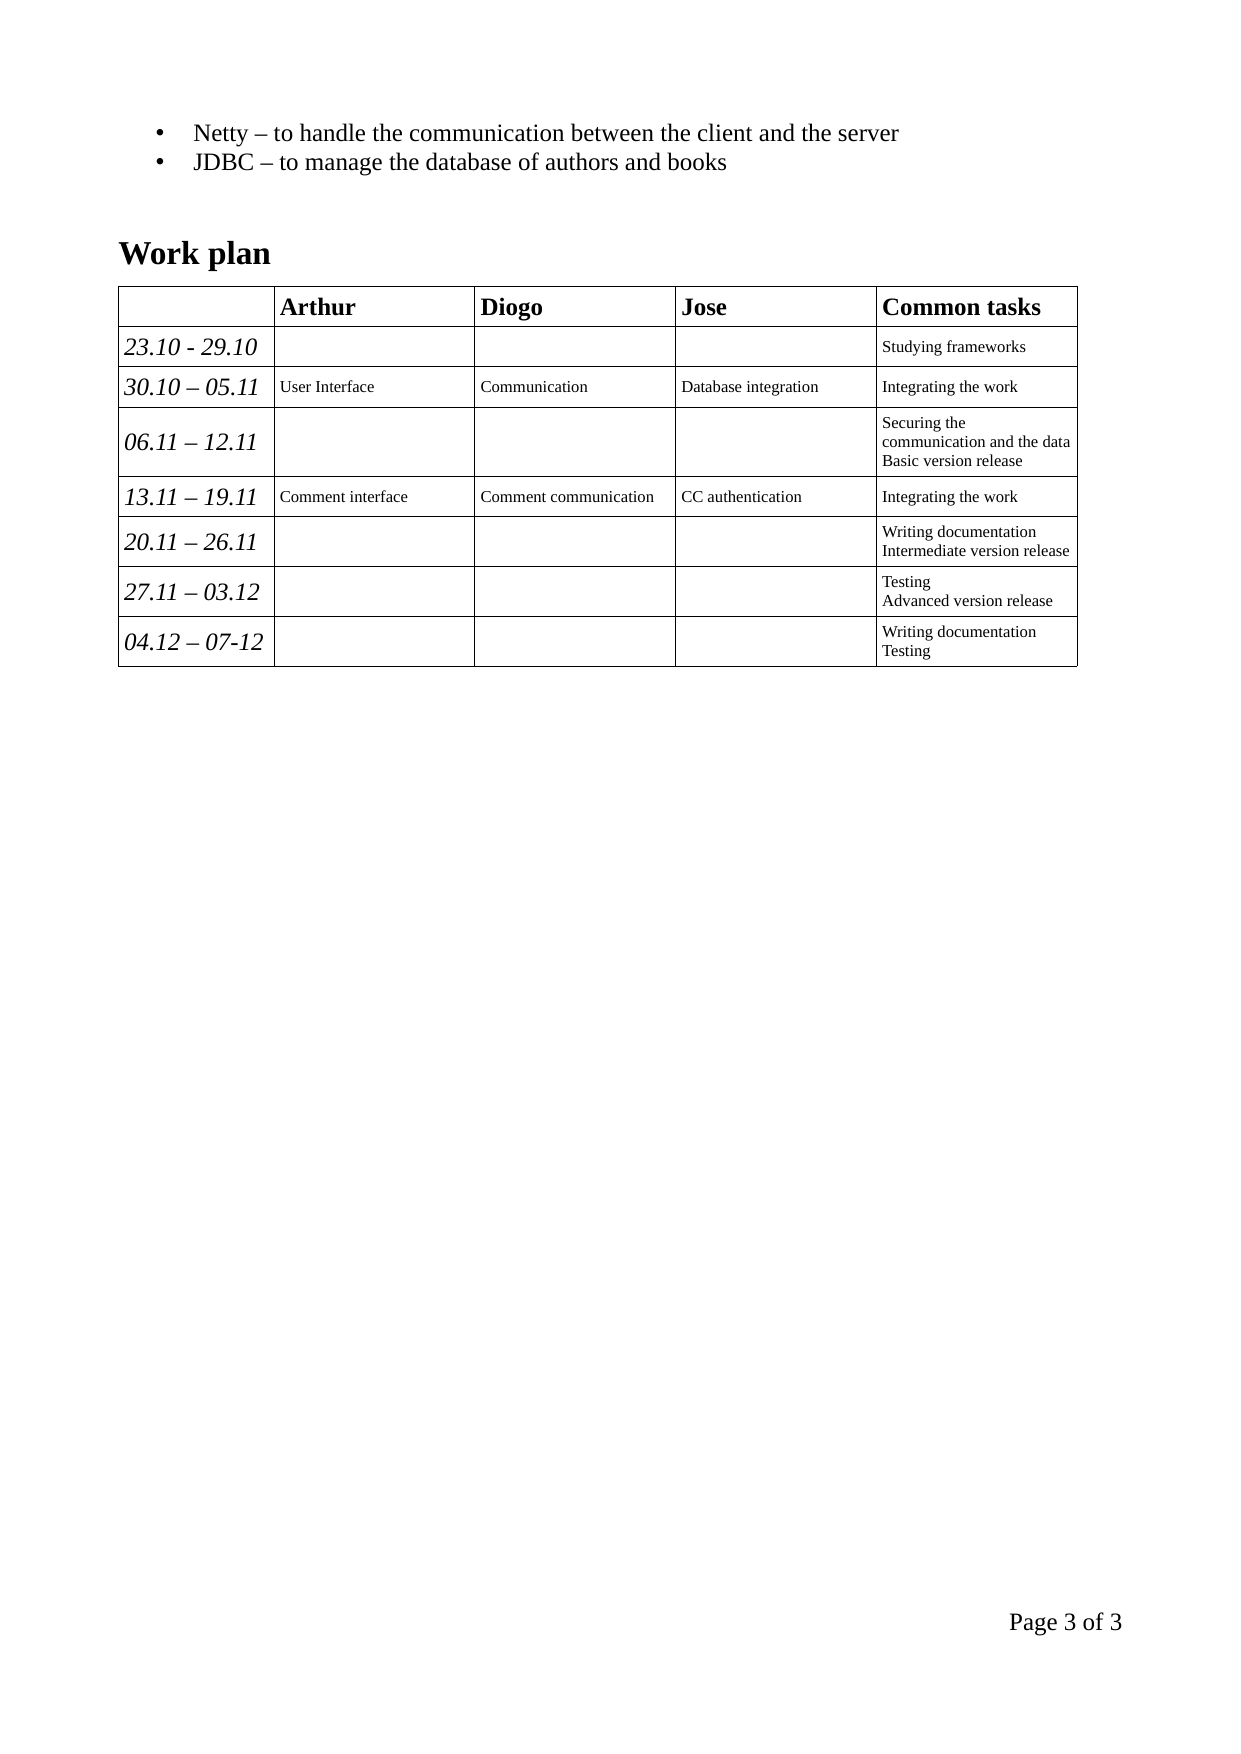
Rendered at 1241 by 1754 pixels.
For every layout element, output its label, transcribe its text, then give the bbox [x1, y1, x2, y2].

table_cell [275, 567, 474, 616]
table_cell Comment communication [475, 477, 675, 516]
list Netty – to handle the communication between the client and the server [156, 118, 1122, 147]
table_cell [676, 517, 876, 566]
table_cell Communication [475, 367, 675, 407]
table_cell [676, 408, 876, 476]
table_cell Securing the communication and the data Basic version release [877, 408, 1077, 476]
table_cell [275, 517, 474, 566]
table_cell [275, 327, 474, 366]
table_cell [676, 617, 876, 666]
table_cell 30.10 – 05.11 [119, 367, 274, 407]
table_cell [475, 408, 675, 476]
table_header Diogo [475, 287, 675, 326]
table_cell 06.11 – 12.11 [119, 408, 274, 476]
table_cell 27.11 – 03.12 [119, 567, 274, 616]
table_cell Writing documentation Testing [877, 617, 1077, 666]
table_cell Integrating the work [877, 477, 1077, 516]
table_cell [676, 567, 876, 616]
table_cell Integrating the work [877, 367, 1077, 407]
table_cell [275, 617, 474, 666]
list JDBC – to manage the database of authors and books [156, 147, 1122, 176]
table_cell Database integration [676, 367, 876, 407]
table_cell Studying frameworks [877, 327, 1077, 366]
table_cell 04.12 – 07-12 [119, 617, 274, 666]
table_cell 23.10 - 29.10 [119, 327, 274, 366]
table_cell Comment interface [275, 477, 474, 516]
table_cell [475, 617, 675, 666]
text Work plan [118, 233, 1122, 271]
table_cell [475, 517, 675, 566]
table_header Jose [676, 287, 876, 326]
table_cell 20.11 – 26.11 [119, 517, 274, 566]
table_cell Testing Advanced version release [877, 567, 1077, 616]
table_cell [275, 408, 474, 476]
table_cell Writing documentation Intermediate version release [877, 517, 1077, 566]
table_header Common tasks [877, 287, 1077, 326]
table_cell [475, 327, 675, 366]
table_cell CC authentication [676, 477, 876, 516]
table_header Arthur [275, 287, 474, 326]
table_cell User Interface [275, 367, 474, 407]
table_cell 13.11 – 19.11 [119, 477, 274, 516]
table_header [119, 287, 274, 326]
table_cell [475, 567, 675, 616]
table_cell [676, 327, 876, 366]
